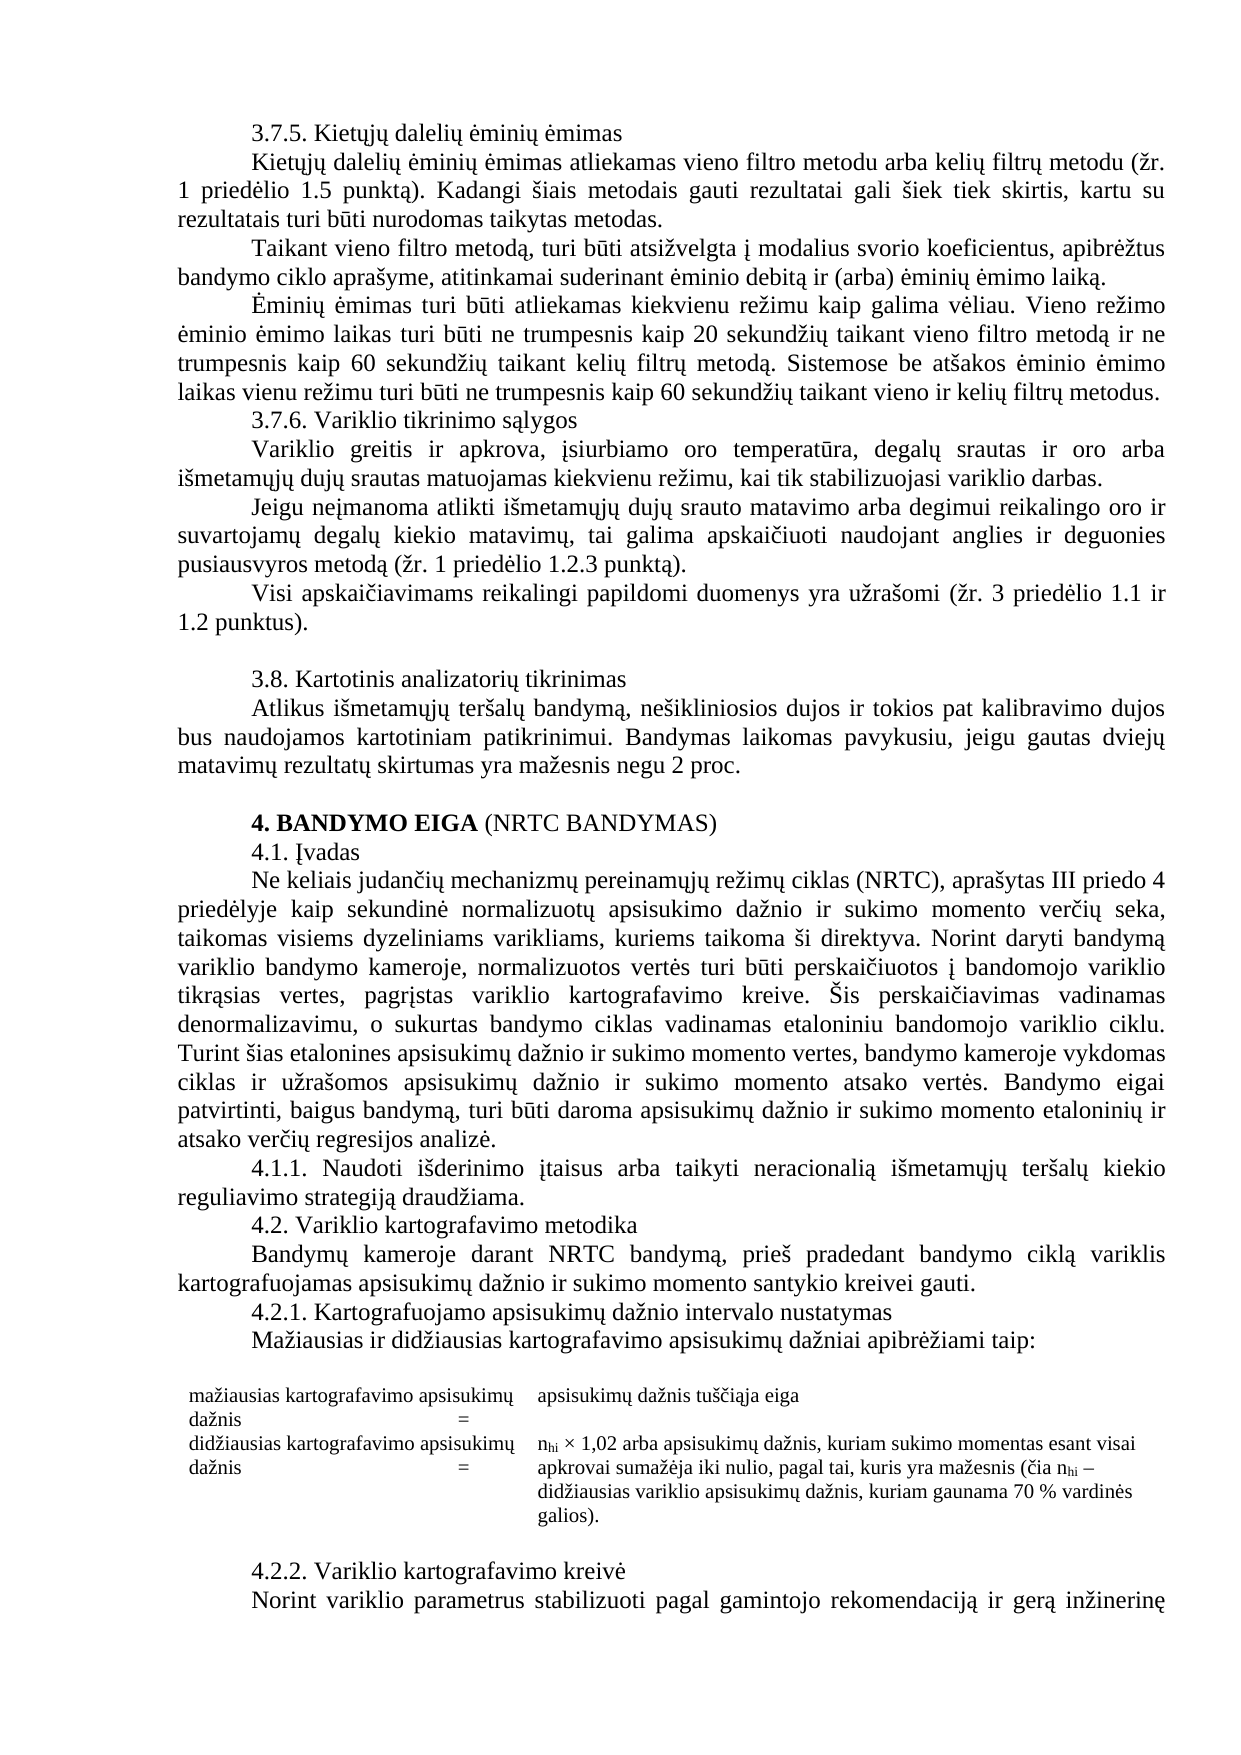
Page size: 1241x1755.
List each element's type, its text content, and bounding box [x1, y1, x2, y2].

text Norint variklio parametrus stabilizuoti pagal gamintojo rekomendaciją ir gerą inžinerinę [177, 1585, 1166, 1614]
text Bandymų kameroje darant NRTC bandymą, prieš pradedant bandymo ciklą variklis kartografuojamas apsisukimų dažnio ir sukimo momento santykio kreivei gauti. [177, 1239, 1166, 1297]
text Variklio greitis ir apkrova, įsiurbiamo oro temperatūra, degalų srautas ir oro arba išmetamųjų dujų srautas matuojamas kiekvienu režimu, kai tik stabilizuojasi variklio darbas. [177, 434, 1166, 492]
text Kietųjų dalelių ėminių ėmimas atliekamas vieno filtro metodu arba kelių filtrų metodu (žr. 1 priedėlio 1.5 punktą). Kadangi šiais metodais gauti rezultatai gali šiek tiek skirtis, kartu su rezultatais turi būti nurodomas taikytas metodas. [177, 147, 1166, 233]
table_header mažiausias kartografavimo apsisukimų dažnis = [177, 1383, 526, 1431]
text Mažiausias ir didžiausias kartografavimo apsisukimų dažniai apibrėžiami taip: [177, 1326, 1166, 1354]
text 3.8. Kartotinis analizatorių tikrinimas [177, 664, 1166, 693]
table_cell didžiausias kartografavimo apsisukimų dažnis = [177, 1431, 526, 1527]
text 3.7.5. Kietųjų dalelių ėminių ėmimas [177, 118, 1166, 147]
text Atlikus išmetamųjų teršalų bandymą, nešikliniosios dujos ir tokios pat kalibravimo dujos bus naudojamos kartotiniam patikrinimui. Bandymas laikomas pavykusiu, jeigu gautas dviejų matavimų rezultatų skirtumas yra mažesnis negu 2 proc. [177, 693, 1166, 779]
text Ėminių ėmimas turi būti atliekamas kiekvienu režimu kaip galima vėliau. Vieno režimo ėminio ėmimo laikas turi būti ne trumpesnis kaip 20 sekundžių taikant vieno filtro metodą ir ne trumpesnis kaip 60 sekundžių taikant kelių filtrų metodą. Sistemose be atšakos ėminio ėmimo laikas vienu režimu turi būti ne trumpesnis kaip 60 sekundžių taikant vieno ir kelių filtrų metodus. [177, 291, 1166, 406]
text Ne keliais judančių mechanizmų pereinamųjų režimų ciklas (NRTC), aprašytas III priedo 4 priedėlyje kaip sekundinė normalizuotų apsisukimo dažnio ir sukimo momento verčių seka, taikomas visiems dyzeliniams varikliams, kuriems taikoma ši direktyva. Norint daryti bandymą variklio bandymo kameroje, normalizuotos vertės turi būti perskaičiuotos į bandomojo variklio tikrąsias vertes, pagrįstas variklio kartografavimo kreive. Šis perskaičiavimas vadinamas denormalizavimu, o sukurtas bandymo ciklas vadinamas etaloniniu bandomojo variklio ciklu. Turint šias etalonines apsisukimų dažnio ir sukimo momento vertes, bandymo kameroje vykdomas ciklas ir užrašomos apsisukimų dažnio ir sukimo momento atsako vertės. Bandymo eigai patvirtinti, baigus bandymą, turi būti daroma apsisukimų dažnio ir sukimo momento etaloninių ir atsako verčių regresijos analizė. [177, 866, 1166, 1153]
table_cell nhi × 1,02 arba apsisukimų dažnis, kuriam sukimo momentas esant visai apkrovai sumažėja iki nulio, pagal tai, kuris yra mažesnis (čia nhi – didžiausias variklio apsisukimų dažnis, kuriam gaunama 70 % vardinės galios). [526, 1431, 1181, 1527]
text 3.7.6. Variklio tikrinimo sąlygos [177, 406, 1166, 434]
text 4.2.1. Kartografuojamo apsisukimų dažnio intervalo nustatymas [177, 1297, 1166, 1326]
table_header apsisukimų dažnis tuščiąja eiga [526, 1383, 1181, 1431]
text 4.2.2. Variklio kartografavimo kreivė [177, 1556, 1166, 1585]
text 4.1.1. Naudoti išderinimo įtaisus arba taikyti neracionalią išmetamųjų teršalų kiekio reguliavimo strategiją draudžiama. [177, 1153, 1166, 1211]
text 4.2. Variklio kartografavimo metodika [177, 1211, 1166, 1239]
text Visi apskaičiavimams reikalingi papildomi duomenys yra užrašomi (žr. 3 priedėlio 1.1 ir 1.2 punktus). [177, 578, 1166, 636]
text Taikant vieno filtro metodą, turi būti atsižvelgta į modalius svorio koeficientus, apibrėžtus bandymo ciklo aprašyme, atitinkamai suderinant ėminio debitą ir (arba) ėminių ėmimo laiką. [177, 233, 1166, 291]
text 4.1. Įvadas [177, 837, 1166, 866]
text Jeigu neįmanoma atlikti išmetamųjų dujų srauto matavimo arba degimui reikalingo oro ir suvartojamų degalų kiekio matavimų, tai galima apskaičiuoti naudojant anglies ir deguonies pusiausvyros metodą (žr. 1 priedėlio 1.2.3 punktą). [177, 492, 1166, 578]
text 4. BANDYMO EIGA (NRTC BANDYMAS) [177, 808, 1166, 837]
